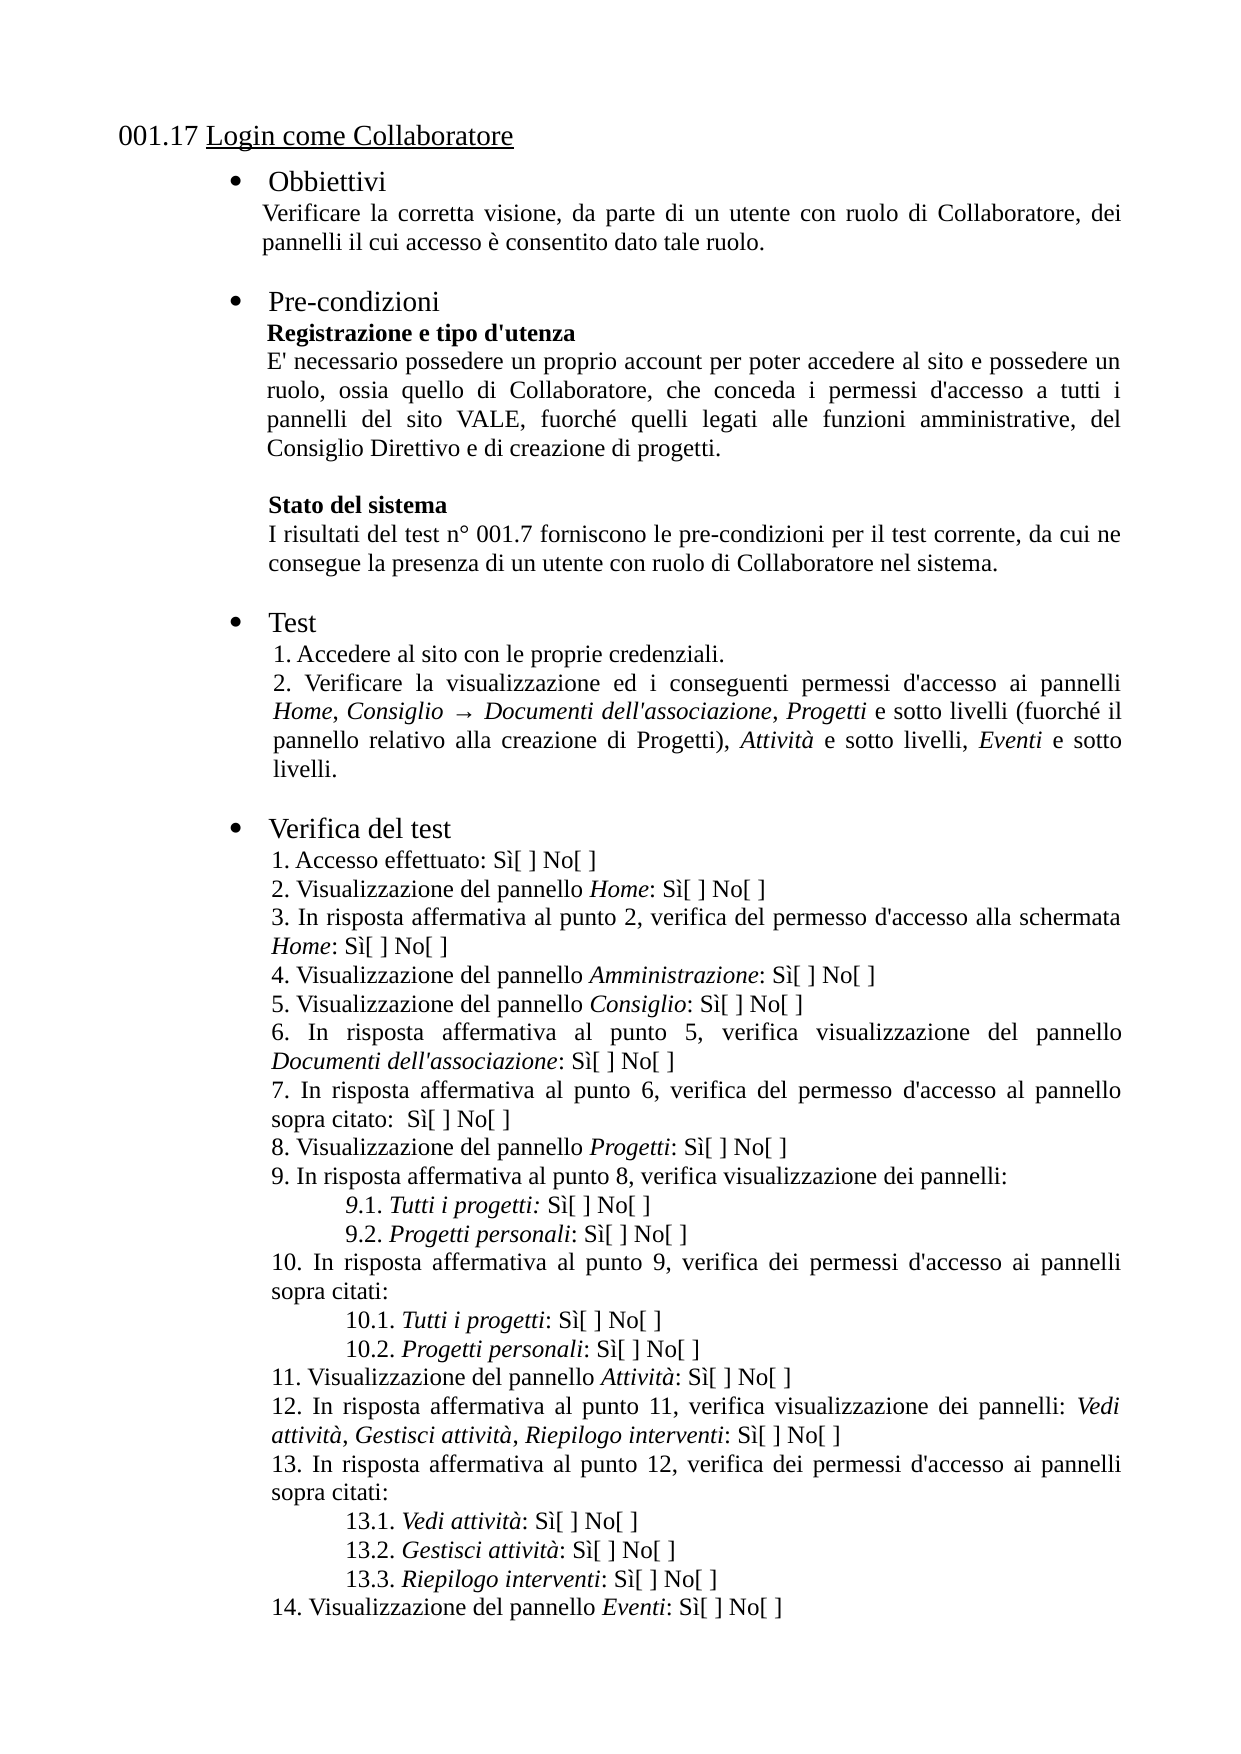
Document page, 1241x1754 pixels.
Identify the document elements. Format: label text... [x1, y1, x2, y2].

list 2. Verificare la visualizzazione ed i conseguenti permessi d'accesso ai pannelli Home, Consiglio → Documenti dell'associazione, Progetti e sotto livelli (fuorché il pannello relativo alla creazione di Progetti), Attività e sotto livelli, Eventi e sotto livelli. [273, 668, 1122, 783]
text 14. Visualizzazione del pannello Eventi: Sì[ ] No[ ] [271, 1592, 1122, 1621]
text 11. Visualizzazione del pannello Attività: Sì[ ] No[ ] [271, 1362, 1122, 1391]
text I risultati del test n° 001.7 forniscono le pre-condizioni per il test corrente, da cui ne consegue la presenza di un utente con ruolo di Collaboratore nel sistema. [268, 519, 1122, 576]
text 6. In risposta affermativa al punto 5, verifica visualizzazione del pannello Documenti dell'associazione: Sì[ ] No[ ] [271, 1017, 1122, 1075]
text 13.2. Gestisci attività: Sì[ ] No[ ] [271, 1535, 1122, 1564]
text 9.1. Tutti i progetti: Sì[ ] No[ ] [271, 1190, 1122, 1219]
list Obbiettivi [231, 164, 1122, 198]
text 2. Visualizzazione del pannello Home: Sì[ ] No[ ] [271, 874, 1122, 902]
text 7. In risposta affermativa al punto 6, verifica del permesso d'accesso al pannello sopra citato: Sì[ ] No[ ] [271, 1075, 1122, 1132]
text Verificare la corretta visione, da parte di un utente con ruolo di Collaboratore, dei pannelli il cui accesso è consentito dato tale ruolo. [262, 198, 1122, 255]
text 12. In risposta affermativa al punto 11, verifica visualizzazione dei pannelli: Vedi attività, Gestisci attività, Riepilogo interventi: Sì[ ] No[ ] [271, 1391, 1122, 1449]
text 3. In risposta affermativa al punto 2, verifica del permesso d'accesso alla schermata Home: Sì[ ] No[ ] [271, 902, 1122, 960]
list Test [231, 605, 1122, 639]
text 10. In risposta affermativa al punto 9, verifica dei permessi d'accesso ai pannelli sopra citati: [271, 1247, 1122, 1305]
text 13. In risposta affermativa al punto 12, verifica dei permessi d'accesso ai pannelli sopra citati: [271, 1449, 1122, 1506]
list 1. Accedere al sito con le proprie credenziali. [273, 639, 1122, 668]
text 4. Visualizzazione del pannello Amministrazione: Sì[ ] No[ ] [271, 960, 1122, 989]
text Stato del sistema [268, 490, 1122, 519]
text 13.1. Vedi attività: Sì[ ] No[ ] [271, 1506, 1122, 1535]
text E' necessario possedere un proprio account per poter accedere al sito e possedere un ruolo, ossia quello di Collaboratore, che conceda i permessi d'accesso a tutti i pannelli del sito VALE, fuorché quelli legati alle funzioni amministrative, del Consiglio Direttivo e di creazione di progetti. [267, 346, 1122, 461]
text 9. In risposta affermativa al punto 8, verifica visualizzazione dei pannelli: [271, 1161, 1122, 1190]
text 13.3. Riepilogo interventi: Sì[ ] No[ ] [271, 1564, 1122, 1592]
list Verifica del test [231, 811, 1122, 845]
text 5. Visualizzazione del pannello Consiglio: Sì[ ] No[ ] [271, 989, 1122, 1017]
list Pre-condizioni [231, 284, 1122, 318]
subtitle 001.17 Login come Collaboratore [118, 118, 1122, 152]
text 10.2. Progetti personali: Sì[ ] No[ ] [271, 1334, 1122, 1362]
text 1. Accesso effettuato: Sì[ ] No[ ] [271, 845, 1122, 874]
text 9.2. Progetti personali: Sì[ ] No[ ] [271, 1219, 1122, 1247]
text 8. Visualizzazione del pannello Progetti: Sì[ ] No[ ] [271, 1132, 1122, 1161]
text Registrazione e tipo d'utenza [267, 318, 1122, 346]
text 10.1. Tutti i progetti: Sì[ ] No[ ] [271, 1305, 1122, 1334]
